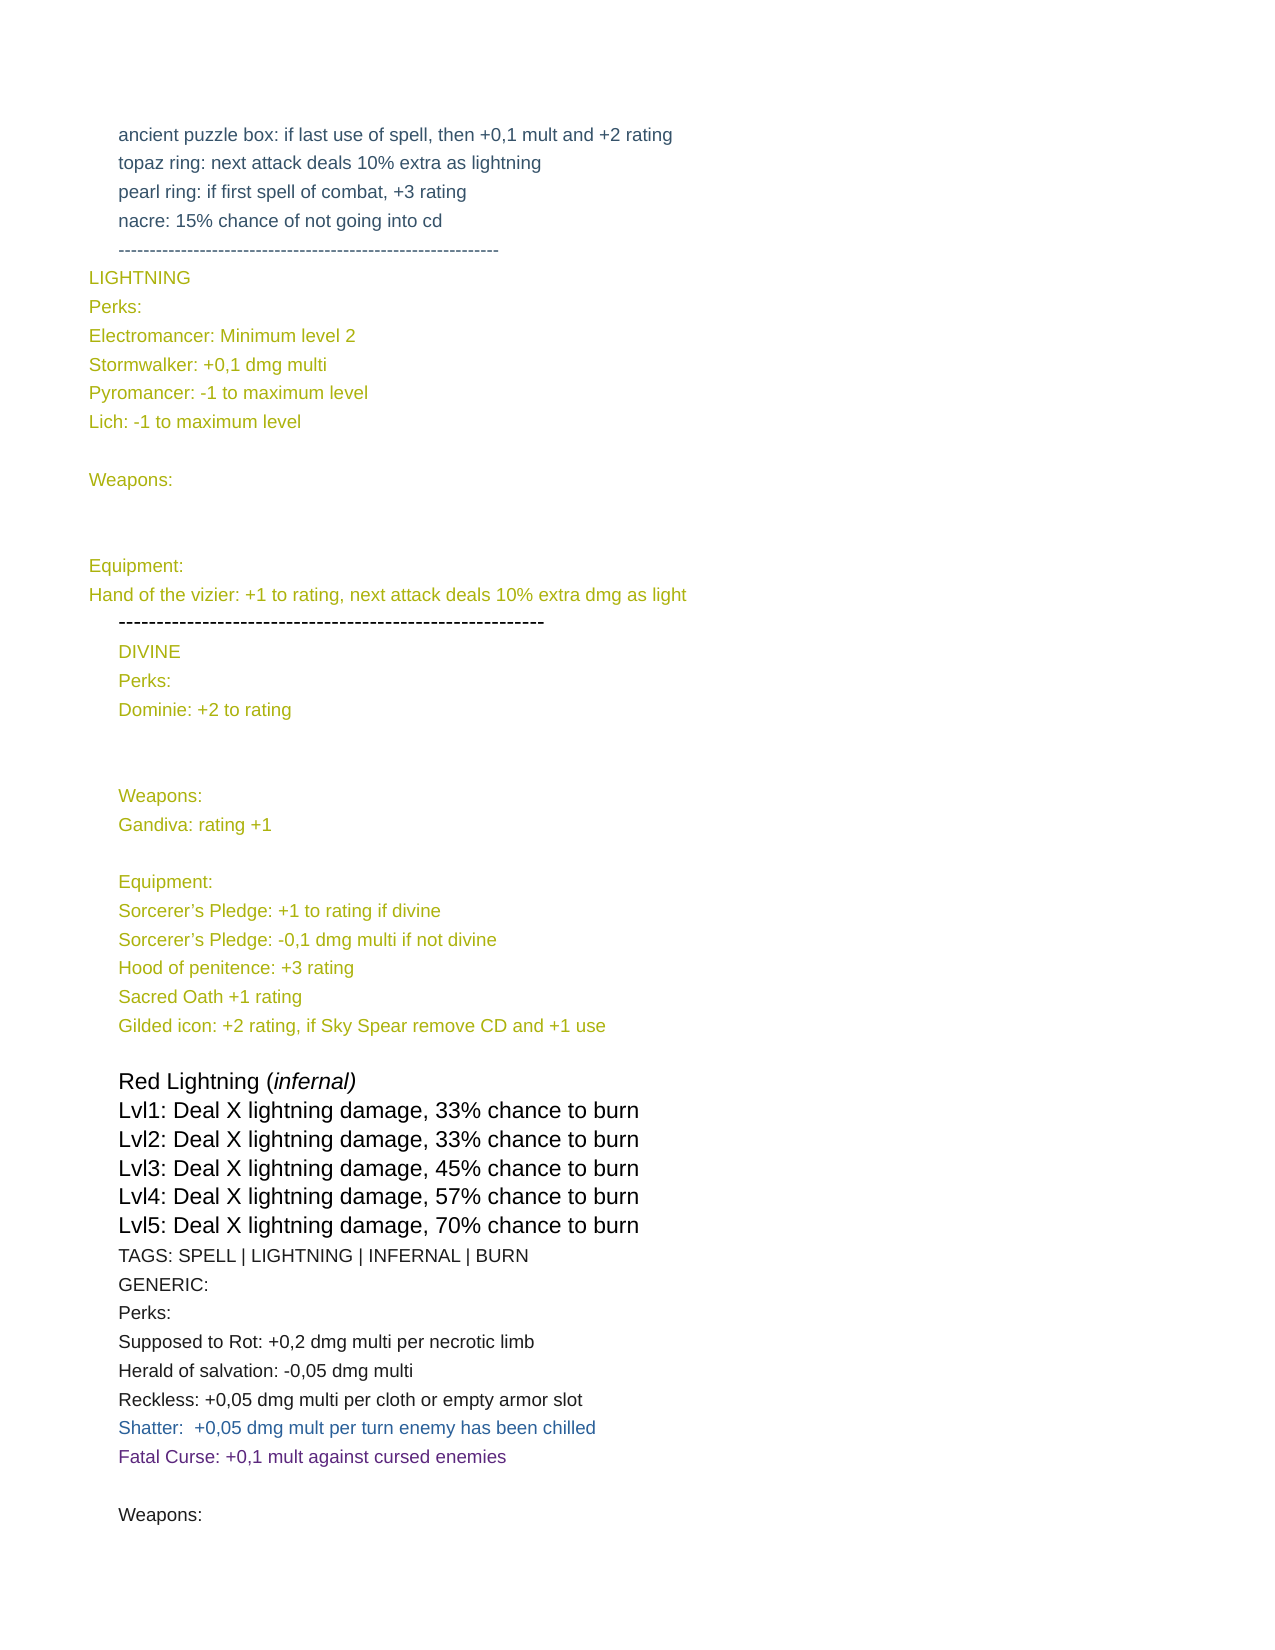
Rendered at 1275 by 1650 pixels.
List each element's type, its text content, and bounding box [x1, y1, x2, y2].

text Shatter: +0,05 dmg mult per turn enemy has been chilled [118, 1412, 1157, 1441]
text Pyromancer: -1 to maximum level [89, 377, 1157, 406]
text Perks: [118, 664, 1157, 693]
text Hood of penitence: +3 rating [118, 952, 1157, 981]
text Lvl4: Deal X lightning damage, 57% chance to burn [118, 1182, 1157, 1211]
text Fatal Curse: +0,1 mult against cursed enemies [118, 1441, 1157, 1469]
text Lvl1: Deal X lightning damage, 33% chance to burn Lvl2: Deal X lightning damage, 33% chance to burn [118, 1096, 1157, 1153]
text Dominie: +2 to rating [118, 693, 1157, 722]
text Lvl3: Deal X lightning damage, 45% chance to burn [118, 1153, 1157, 1182]
text DIVINE [118, 636, 1157, 664]
text Electromancer: Minimum level 2 [89, 319, 1157, 348]
text LIGHTNING [89, 262, 1157, 291]
text TAGS: SPELL | LIGHTNING | INFERNAL | BURN GENERIC: Perks: [118, 1239, 1157, 1326]
text -------------------------------------------------------- [118, 607, 1157, 636]
text Herald of salvation: -0,05 dmg multi [118, 1354, 1157, 1383]
text Perks: [89, 291, 1157, 319]
text Reckless: +0,05 dmg multi per cloth or empty armor slot [118, 1383, 1157, 1412]
text Weapons: [89, 463, 1157, 492]
text pearl ring: if first spell of combat, +3 rating [118, 176, 1157, 204]
text Weapons: [118, 1498, 1157, 1527]
text Sorcerer’s Pledge: +1 to rating if divine [118, 894, 1157, 923]
text Sorcerer’s Pledge: -0,1 dmg multi if not divine [118, 923, 1157, 952]
text ------------------------------------------------------------- [118, 233, 1157, 262]
text Sacred Oath +1 rating [118, 981, 1157, 1009]
text Equipment: [118, 866, 1157, 894]
text Lich: -1 to maximum level [89, 406, 1157, 434]
text ancient puzzle box: if last use of spell, then +0,1 mult and +2 rating [118, 118, 1157, 147]
text nacre: 15% chance of not going into cd [118, 204, 1157, 233]
text Stormwalker: +0,1 dmg multi [89, 348, 1157, 377]
text Weapons: [118, 779, 1157, 808]
text Gandiva: rating +1 [118, 808, 1157, 837]
text Hand of the vizier: +1 to rating, next attack deals 10% extra dmg as light [89, 578, 1157, 607]
text Supposed to Rot: +0,2 dmg multi per necrotic limb [118, 1326, 1157, 1354]
text Equipment: [89, 549, 1157, 578]
text topaz ring: next attack deals 10% extra as lightning [118, 147, 1157, 176]
text Lvl5: Deal X lightning damage, 70% chance to burn [118, 1211, 1157, 1239]
text Gilded icon: +2 rating, if Sky Spear remove CD and +1 use [118, 1009, 1157, 1038]
text Red Lightning (infernal) [118, 1067, 1157, 1096]
